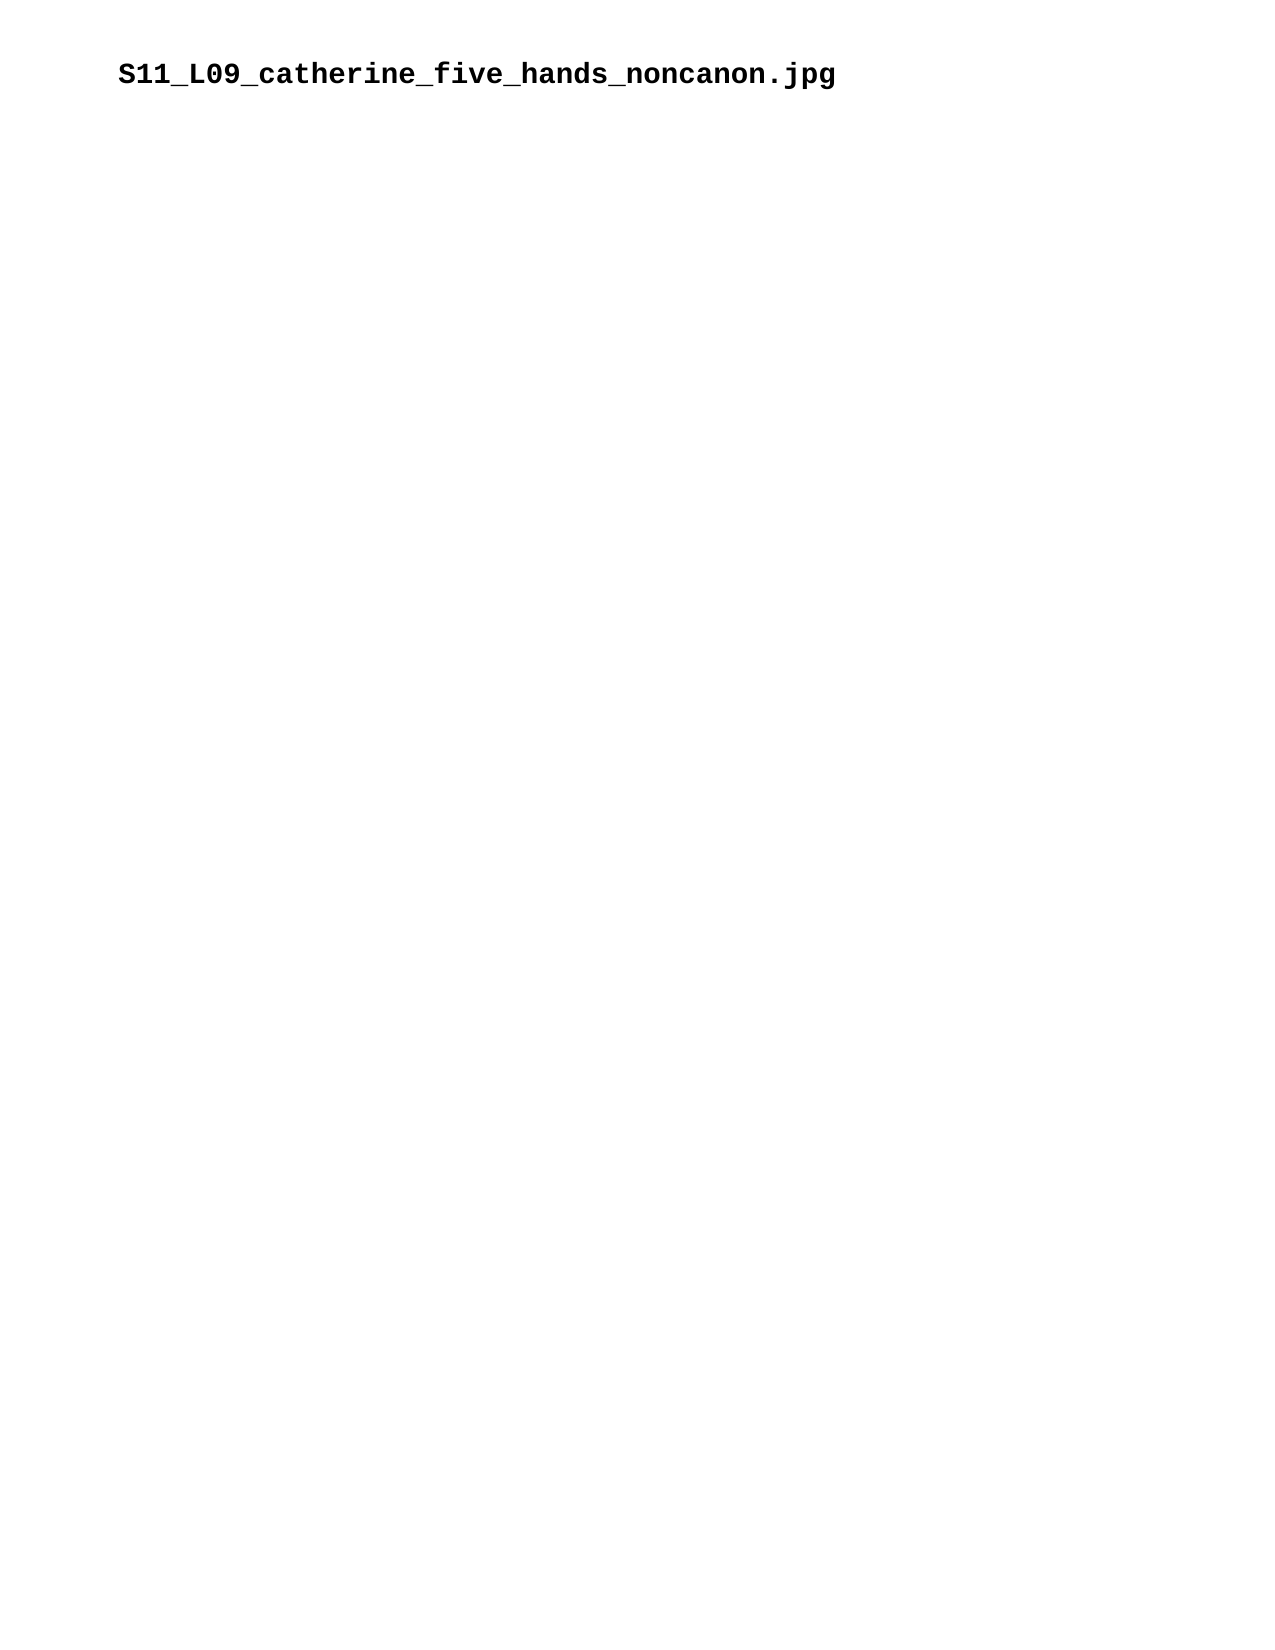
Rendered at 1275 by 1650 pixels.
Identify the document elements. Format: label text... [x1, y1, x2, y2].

subtitle S11_L09_catherine_five_hands_noncanon.jpg [118, 59, 1216, 92]
